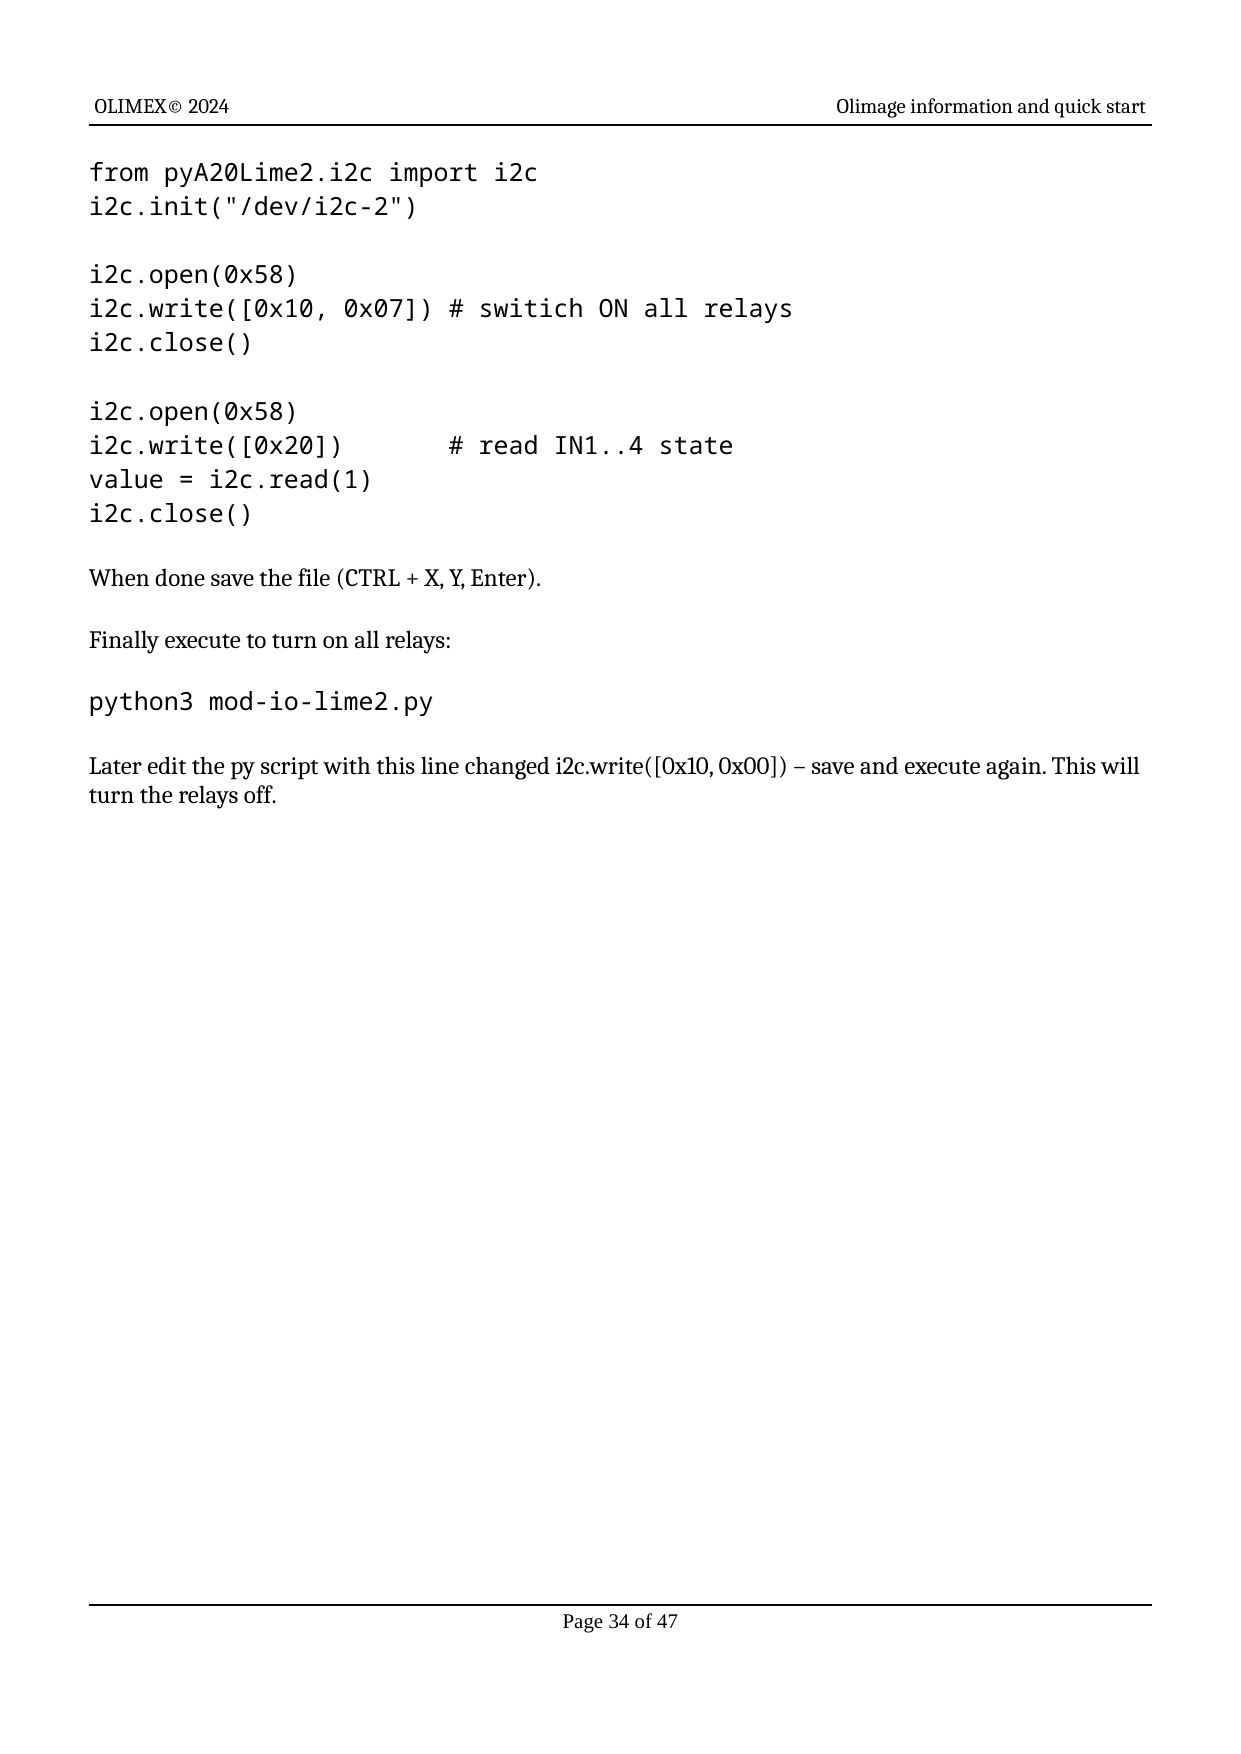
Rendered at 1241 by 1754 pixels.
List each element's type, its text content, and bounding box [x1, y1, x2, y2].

text i2c.close() [88, 495, 1152, 529]
text i2c.init("/dev/i2c-2") [88, 189, 1152, 223]
text Finally execute to turn on all relays: [88, 626, 1152, 655]
text Later edit the py script with this line changed i2c.write([0x10, 0x00]) – save and execute again. This will turn the relays off. [88, 752, 1152, 809]
text i2c.write([0x20]) # read IN1..4 state [88, 427, 1152, 461]
text python3 mod-io-lime2.py [88, 684, 1152, 718]
text i2c.write([0x10, 0x07]) # switich ON all relays [88, 291, 1152, 325]
text from pyA20Lime2.i2c import i2c [88, 155, 1152, 189]
text i2c.open(0x58) [88, 257, 1152, 291]
text When done save the file (CTRL + X, Y, Enter). [88, 563, 1152, 592]
text i2c.close() [88, 325, 1152, 359]
text value = i2c.read(1) [88, 461, 1152, 495]
text i2c.open(0x58) [88, 393, 1152, 427]
